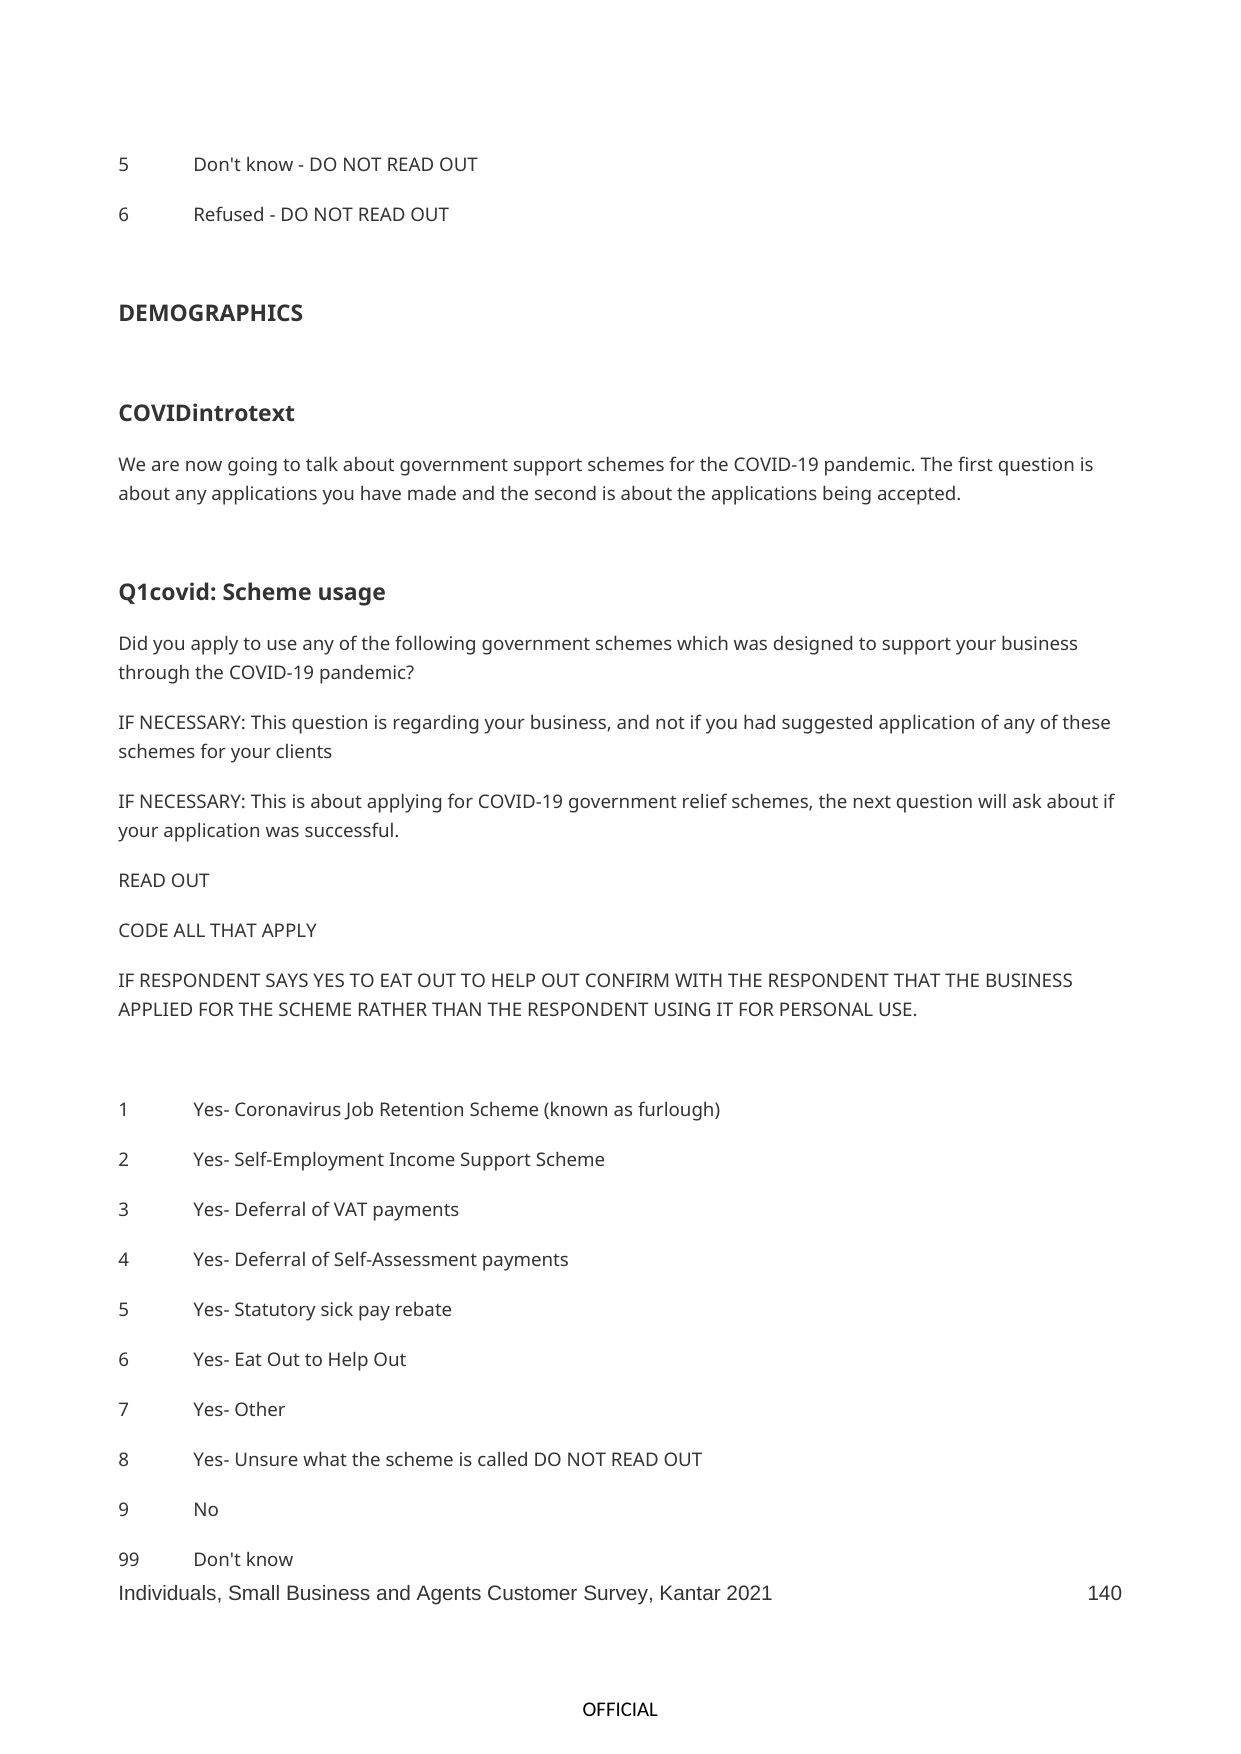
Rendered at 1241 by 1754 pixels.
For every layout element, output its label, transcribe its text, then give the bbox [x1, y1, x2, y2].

text 5 Don't know - DO NOT READ OUT [118, 148, 1122, 177]
text 99 Don't know [118, 1543, 1122, 1573]
text COVIDintrotext [118, 398, 1122, 427]
text IF NECESSARY: This question is regarding your business, and not if you had suggested application of any of these schemes for your clients [118, 706, 1122, 764]
text 1 Yes- Coronavirus Job Retention Scheme (known as furlough) [118, 1093, 1122, 1123]
text DEMOGRAPHICS [118, 298, 1122, 327]
text Q1covid: Scheme usage [118, 577, 1122, 606]
text 7 Yes- Other [118, 1393, 1122, 1423]
text 6 Refused - DO NOT READ OUT [118, 198, 1122, 227]
text IF RESPONDENT SAYS YES TO EAT OUT TO HELP OUT CONFIRM WITH THE RESPONDENT THAT THE BUSINESS APPLIED FOR THE SCHEME RATHER THAN THE RESPONDENT USING IT FOR PERSONAL USE. [118, 964, 1122, 1023]
text IF NECESSARY: This is about applying for COVID-19 government relief schemes, the next question will ask about if your application was successful. [118, 785, 1122, 843]
text Did you apply to use any of the following government schemes which was designed to support your business through the COVID-19 pandemic? [118, 627, 1122, 685]
text 6 Yes- Eat Out to Help Out [118, 1343, 1122, 1373]
text We are now going to talk about government support schemes for the COVID-19 pandemic. The first question is about any applications you have made and the second is about the applications being accepted. [118, 448, 1122, 506]
text CODE ALL THAT APPLY [118, 914, 1122, 943]
text 9 No [118, 1493, 1122, 1523]
text 5 Yes- Statutory sick pay rebate [118, 1293, 1122, 1323]
text 2 Yes- Self-Employment Income Support Scheme [118, 1143, 1122, 1173]
text READ OUT [118, 864, 1122, 893]
text 8 Yes- Unsure what the scheme is called DO NOT READ OUT [118, 1443, 1122, 1473]
text 3 Yes- Deferral of VAT payments [118, 1193, 1122, 1223]
text 4 Yes- Deferral of Self-Assessment payments [118, 1243, 1122, 1273]
